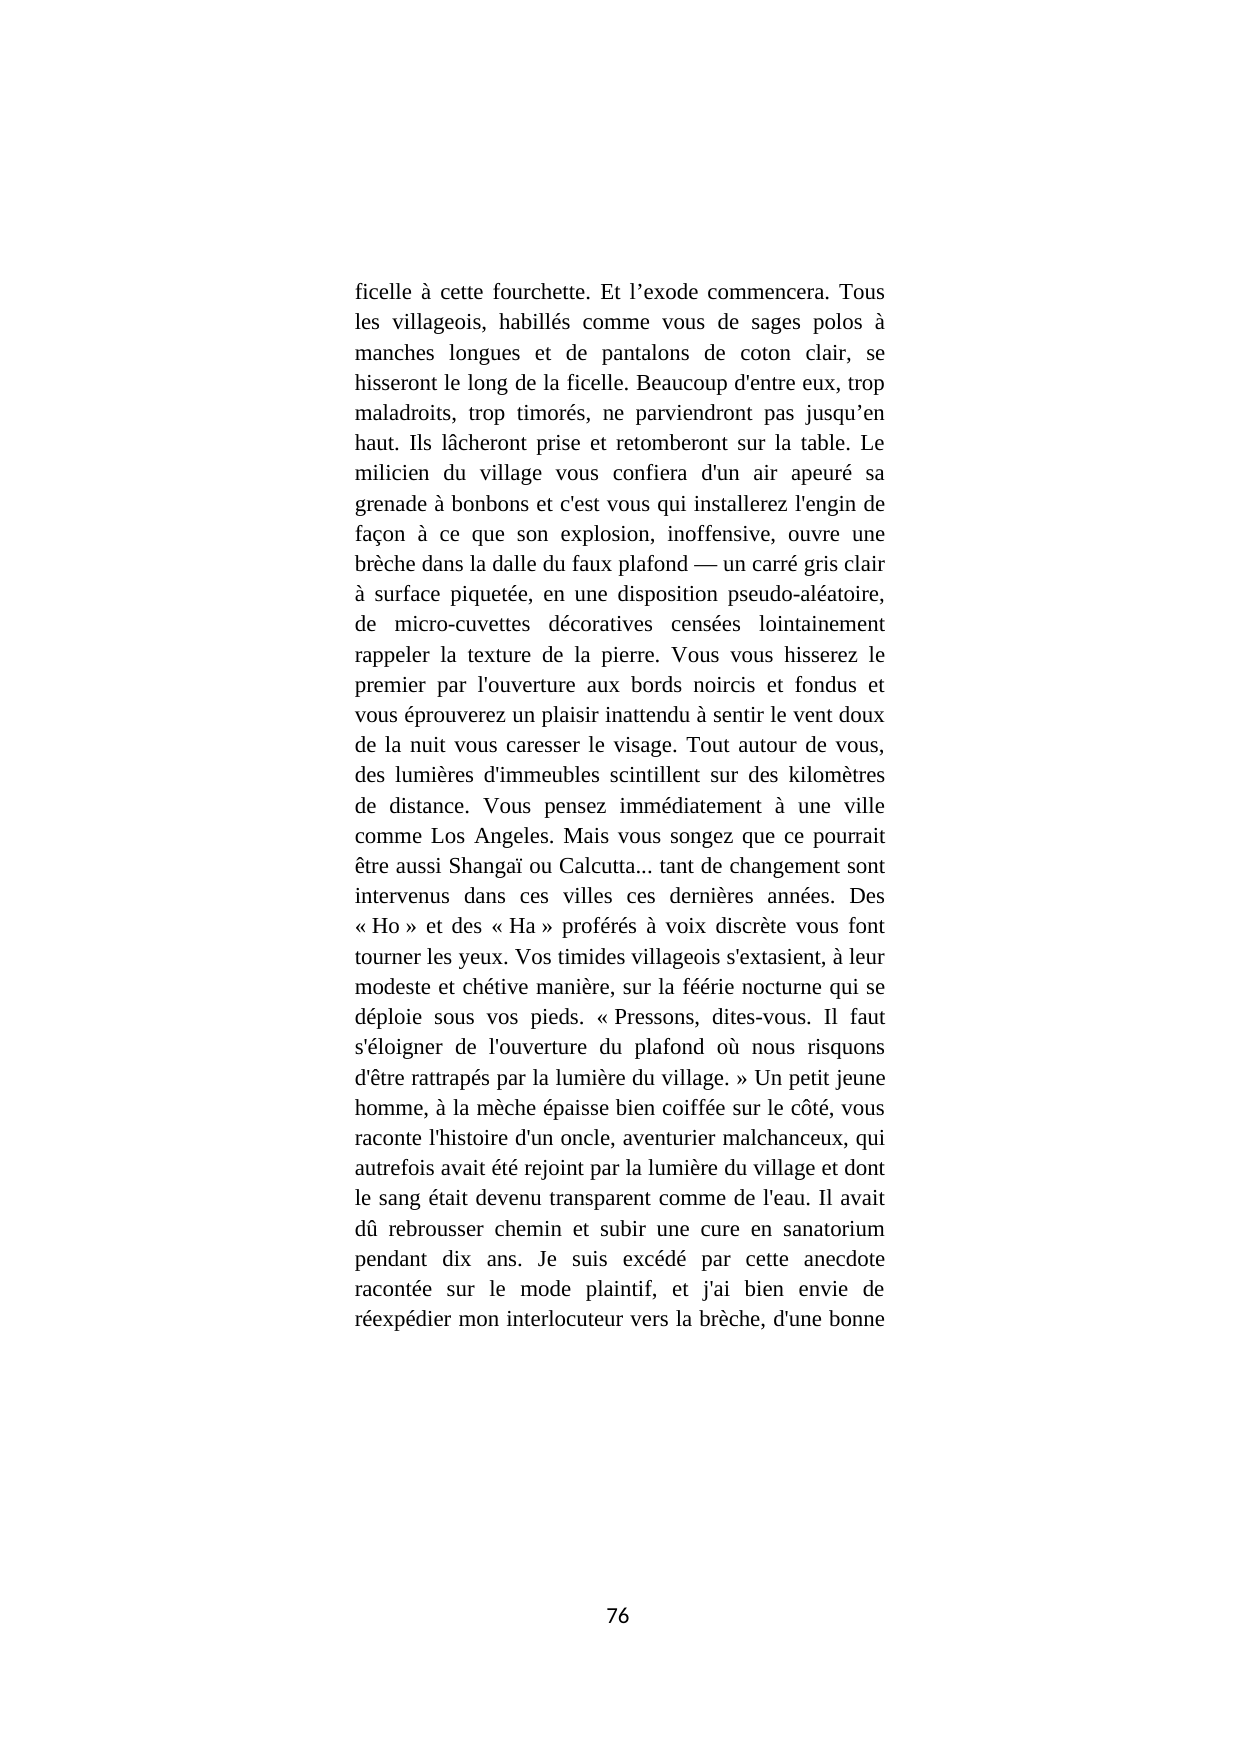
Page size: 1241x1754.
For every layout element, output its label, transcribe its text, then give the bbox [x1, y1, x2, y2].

text ficelle à cette fourchette. Et l’exode commencera. Tous les villageois, habillés comme vous de sages polos à manches longues et de pantalons de coton clair, se hisseront le long de la ficelle. Beaucoup d'entre eux, trop maladroits, trop timorés, ne parviendront pas jusqu’en haut. Ils lâcheront prise et retomberont sur la table. Le milicien du village vous confiera d'un air apeuré sa grenade à bonbons et c'est vous qui installerez l'engin de façon à ce que son explosion, inoffensive, ouvre une brèche dans la dalle du faux plafond ― un carré gris clair à surface piquetée, en une disposition pseudo-aléatoire, de micro-cuvettes décoratives censées lointainement rappeler la texture de la pierre. Vous vous hisserez le premier par l'ouverture aux bords noircis et fondus et vous éprouverez un plaisir inattendu à sentir le vent doux de la nuit vous caresser le visage. Tout autour de vous, des lumières d'immeubles scintillent sur des kilomètres de distance. Vous pensez immédiatement à une ville comme Los Angeles. Mais vous songez que ce pourrait être aussi Shangaï ou Calcutta... tant de changement sont intervenus dans ces villes ces dernières années. Des « Ho » et des « Ha » proférés à voix discrète vous font tourner les yeux. Vos timides villageois s'extasient, à leur modeste et chétive manière, sur la féérie nocturne qui se déploie sous vos pieds. « Pressons, dites-vous. Il faut s'éloigner de l'ouverture du plafond où nous risquons d'être rattrapés par la lumière du village. » Un petit jeune homme, à la mèche épaisse bien coiffée sur le côté, vous raconte l'histoire d'un oncle, aventurier malchanceux, qui autrefois avait été rejoint par la lumière du village et dont le sang était devenu transparent comme de l'eau. Il avait dû rebrousser chemin et subir une cure en sanatorium pendant dix ans. Je suis excédé par cette anecdote racontée sur le mode plaintif, et j'ai bien envie de réexpédier mon interlocuteur vers la brèche, d'une bonne [354, 278, 886, 1332]
